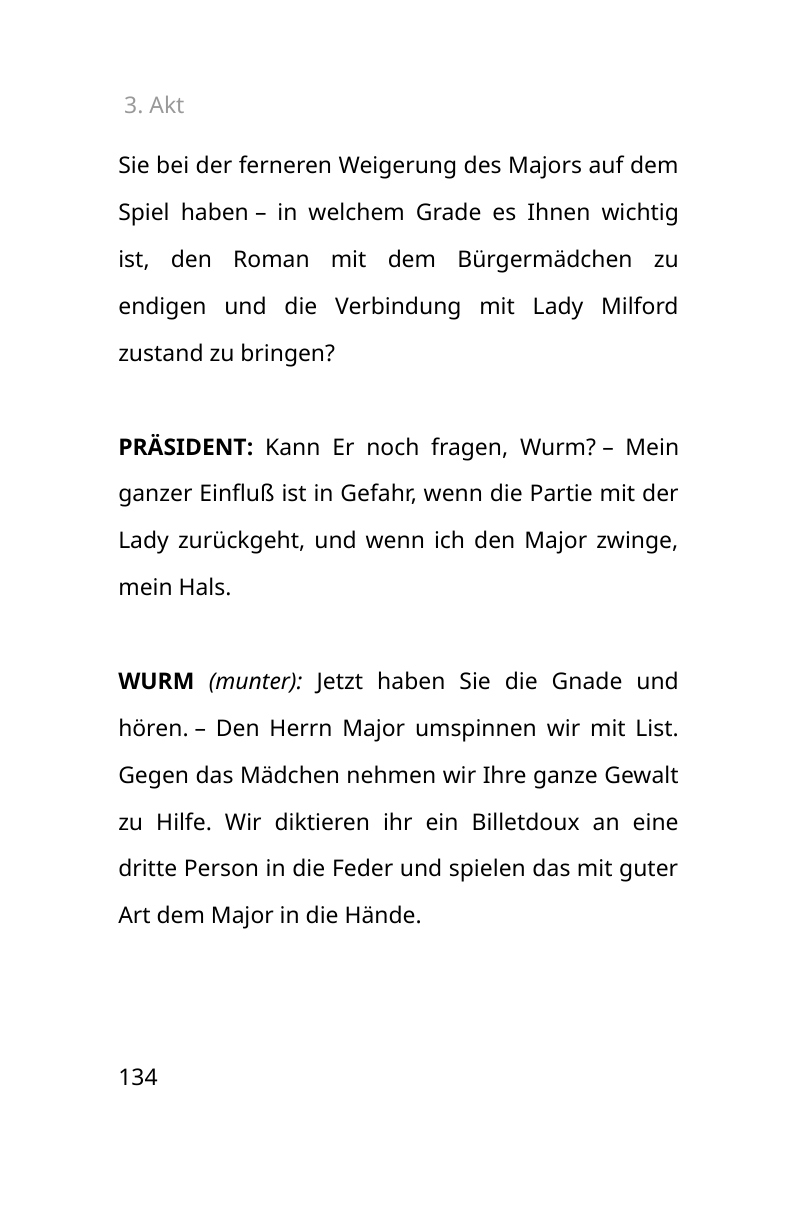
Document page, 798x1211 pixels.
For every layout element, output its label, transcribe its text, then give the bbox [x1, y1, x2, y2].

text WURM (munter): Jetzt haben Sie die Gnade und hören. – Den Herrn Major umspinnen wir mit List. Gegen das Mädchen nehmen wir Ihre ganze Gewalt zu Hilfe. Wir diktieren ihr ein Billetdoux an eine dritte Person in die Feder und spielen das mit guter Art dem Major in die Hände. [118, 630, 679, 931]
text Sie bei der ferneren Weigerung des Majors auf dem Spiel haben – in welchem Grade es Ihnen wichtig ist, den Roman mit dem Bürgermädchen zu endigen und die Verbindung mit Lady Milford zustand zu bringen? [118, 149, 679, 368]
text PRÄSIDENT: Kann Er noch fragen, Wurm? – Mein ganzer Einfluß ist in Gefahr, wenn die Partie mit der Lady zurückgeht, und wenn ich den Major zwinge, mein Hals. [118, 395, 679, 602]
